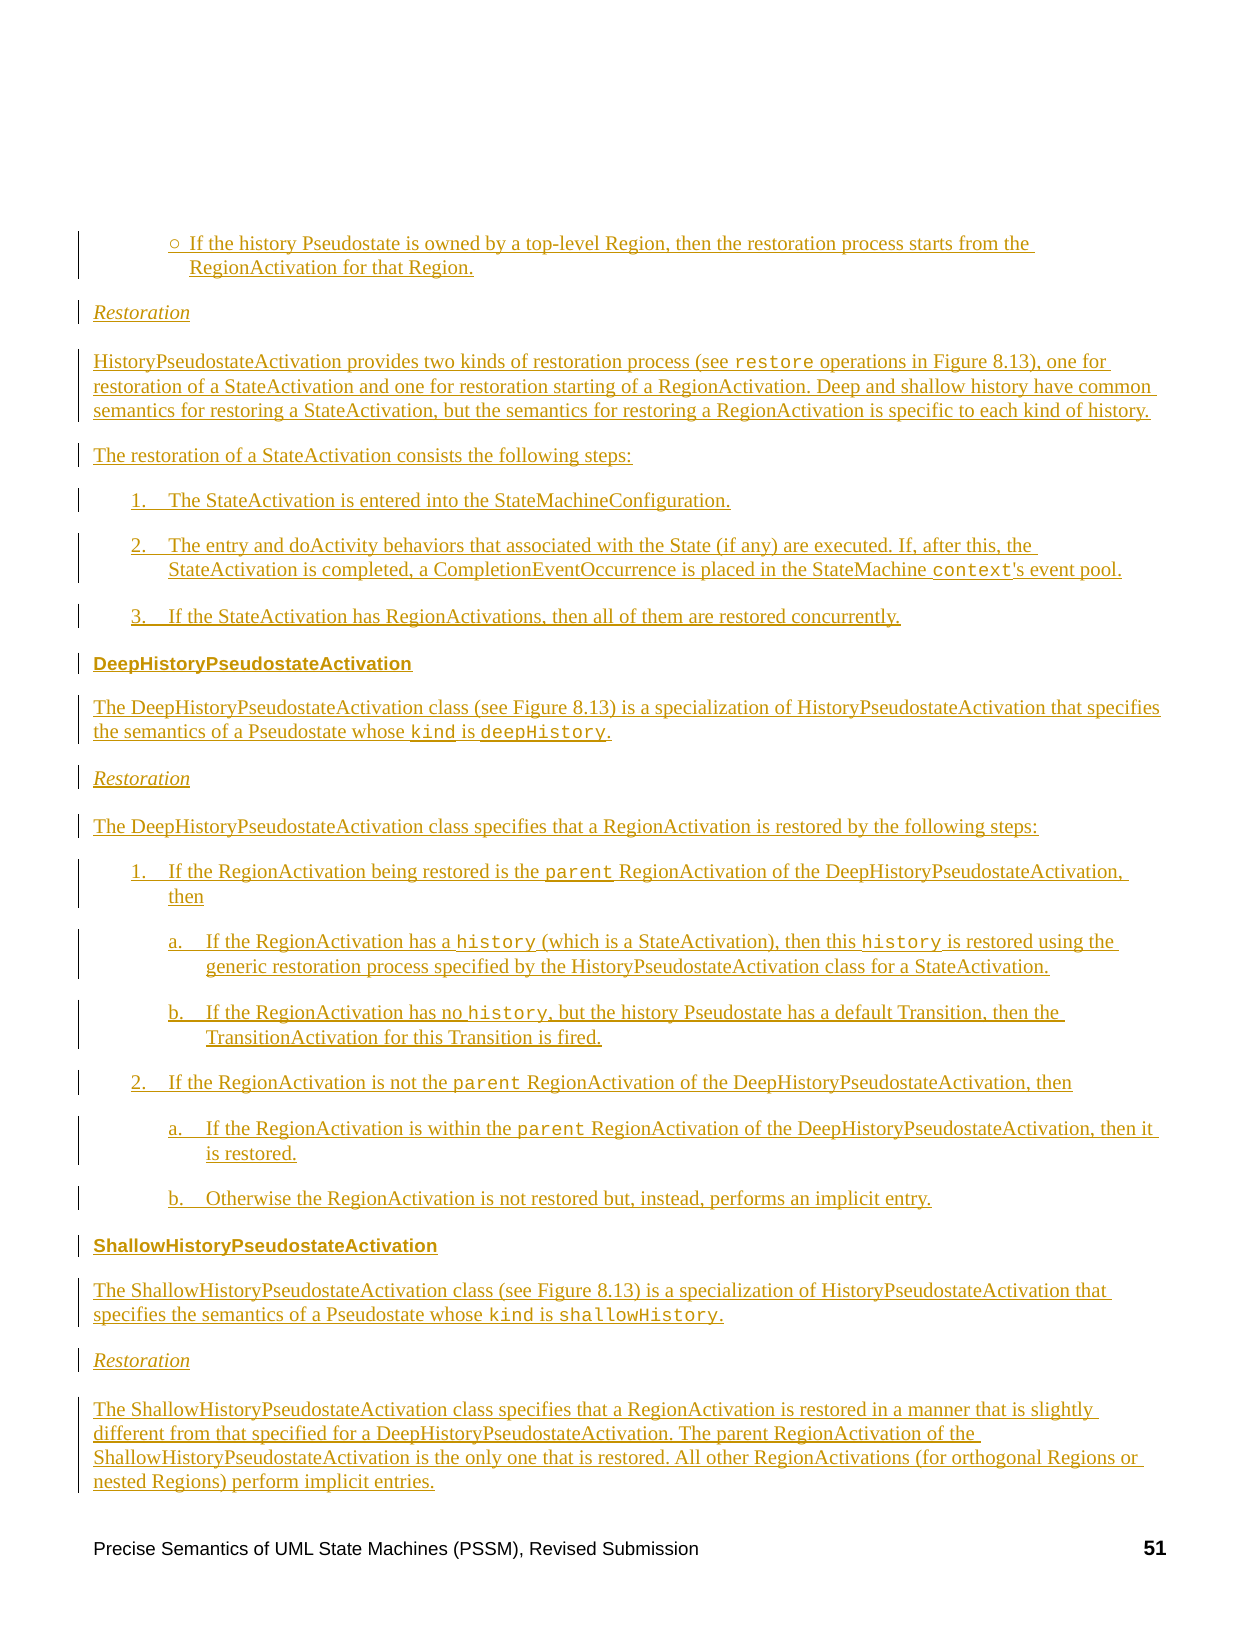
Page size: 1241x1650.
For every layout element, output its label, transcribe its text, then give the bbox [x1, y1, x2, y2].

list If the RegionActivation has no history, but the history Pseudostate has a default Transition, then the TransitionActivation for this Transition is fired. [168, 999, 1164, 1049]
list If the RegionActivation is within the parent RegionActivation of the DeepHistoryPseudostateActivation, then it is restored. [168, 1116, 1164, 1165]
list If the RegionActivation being restored is the parent RegionActivation of the DeepHistoryPseudostateActivation, then [131, 859, 1164, 908]
subtitle DeepHistoryPseudostateActivation [93, 653, 1164, 674]
text The DeepHistoryPseudostateActivation class specifies that a RegionActivation is restored by the following steps: [93, 814, 1164, 838]
list If the StateActivation has RegionActivations, then all of them are restored concurrently. [131, 603, 1164, 628]
list The entry and doActivity behaviors that associated with the State (if any) are executed. If, after this, the StateActivation is completed, a CompletionEventOccurrence is placed in the StateMachine context's event pool. [131, 533, 1164, 582]
text The restoration of a StateActivation consists the following steps: [93, 443, 1164, 467]
list Otherwise the RegionActivation is not restored but, instead, performs an implicit entry. [168, 1186, 1164, 1210]
list The StateActivation is entered into the StateMachineConfiguration. [131, 488, 1164, 512]
subtitle Restoration [93, 765, 1164, 789]
text The ShallowHistoryPseudostateActivation class (see Figure 8.13) is a specialization of HistoryPseudostateActivation that specifies the semantics of a Pseudostate whose kind is shallowHistory. [93, 1278, 1164, 1327]
text HistoryPseudostateActivation provides two kinds of restoration process (see restore operations in Figure 8.13), one for restoration of a StateActivation and one for restoration starting of a RegionActivation. Deep and shallow history have common semantics for restoring a StateActivation, but the semantics for restoring a RegionActivation is specific to each kind of history. [93, 349, 1164, 422]
subtitle ShallowHistoryPseudostateActivation [93, 1235, 1164, 1257]
list If the RegionActivation has a history (which is a StateActivation), then this history is restored using the generic restoration process specified by the HistoryPseudostateActivation class for a StateActivation. [168, 929, 1164, 978]
subtitle Restoration [93, 300, 1164, 324]
text The ShallowHistoryPseudostateActivation class specifies that a RegionActivation is restored in a manner that is slightly different from that specified for a DeepHistoryPseudostateActivation. The parent RegionActivation of the ShallowHistoryPseudostateActivation is the only one that is restored. All other RegionActivations (for orthogonal Regions or nested Regions) perform implicit entries. [93, 1397, 1164, 1493]
list If the RegionActivation is not the parent RegionActivation of the DeepHistoryPseudostateActivation, then [131, 1070, 1164, 1095]
text The DeepHistoryPseudostateActivation class (see Figure 8.13) is a specialization of HistoryPseudostateActivation that specifies the semantics of a Pseudostate whose kind is deepHistory. [93, 695, 1164, 744]
subtitle Restoration [93, 1348, 1164, 1372]
list If the history Pseudostate is owned by a top-level Region, then the restoration process starts from the RegionActivation for that Region. [168, 231, 1164, 279]
